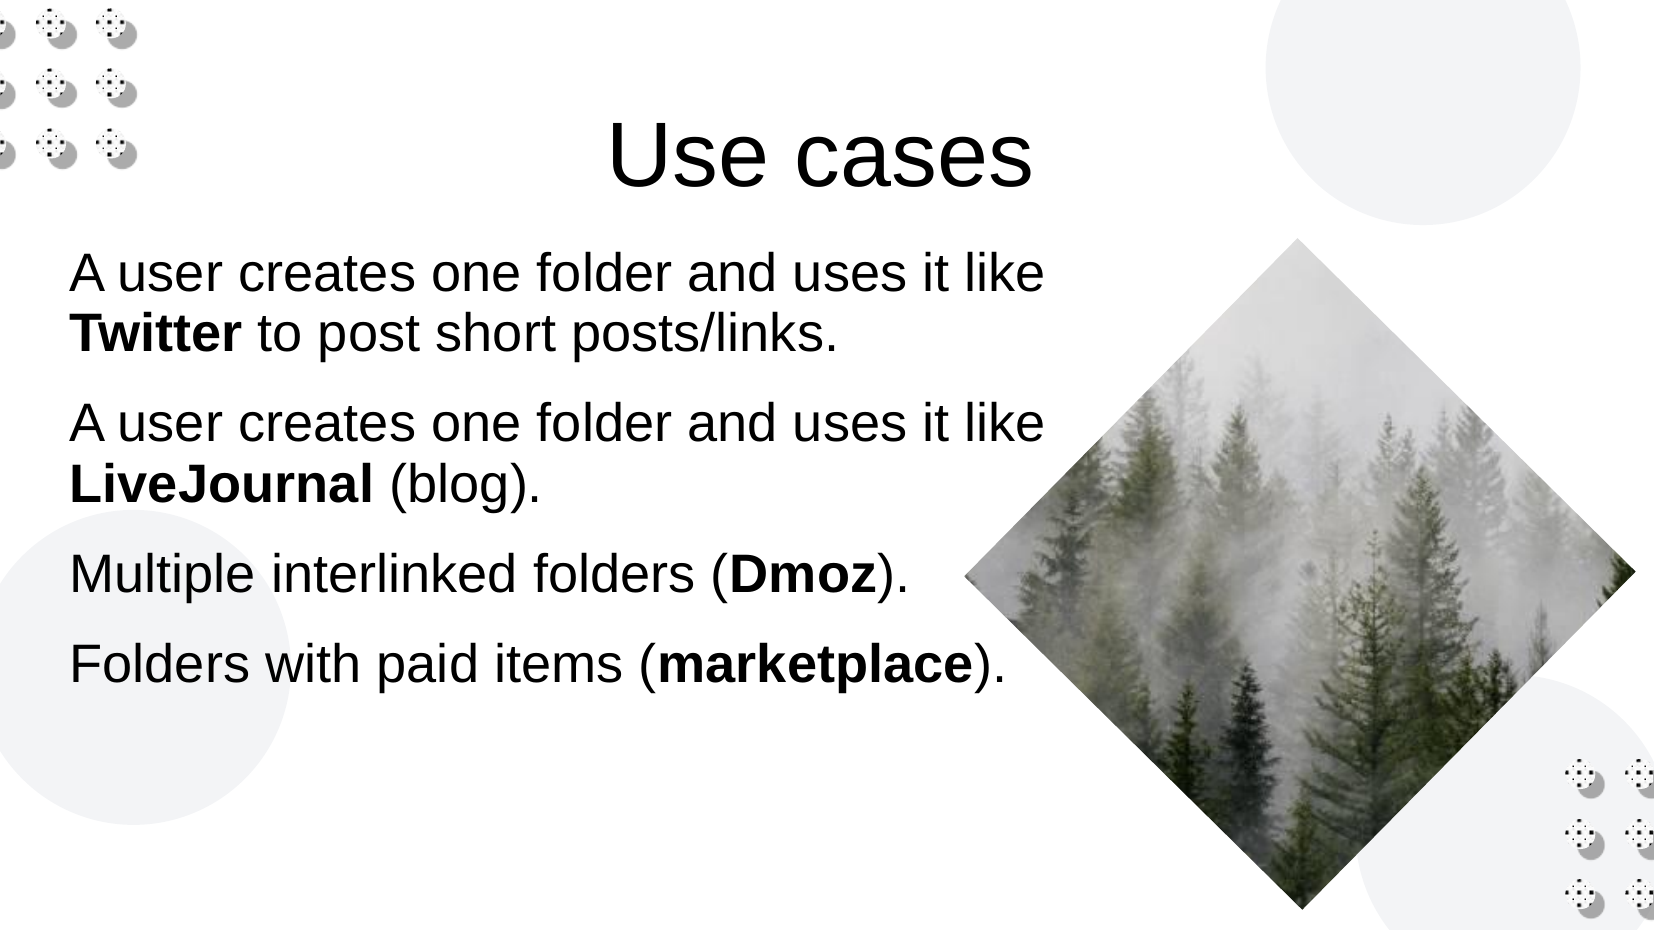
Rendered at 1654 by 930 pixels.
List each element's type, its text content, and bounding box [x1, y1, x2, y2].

picture [1565, 759, 1596, 790]
picture [1625, 878, 1654, 910]
text_box A user creates one folder and uses it like Twitter to post short posts/links. A user creates one folder and uses it like LiveJournal (blog). Multiple interlinked folders (Dmoz). Folders with paid items (marketplace). [54, 171, 1255, 765]
picture [1565, 819, 1596, 850]
picture [1625, 758, 1654, 790]
picture [36, 128, 67, 159]
picture [97, 68, 124, 76]
picture [0, 71, 7, 96]
text_box [964, 238, 1636, 910]
title Use cases [76, 76, 1565, 232]
picture [1565, 879, 1596, 910]
picture [1625, 819, 1654, 850]
picture [35, 8, 66, 39]
picture [35, 68, 67, 99]
picture [0, 131, 7, 156]
picture [95, 8, 126, 39]
picture [0, 11, 7, 36]
